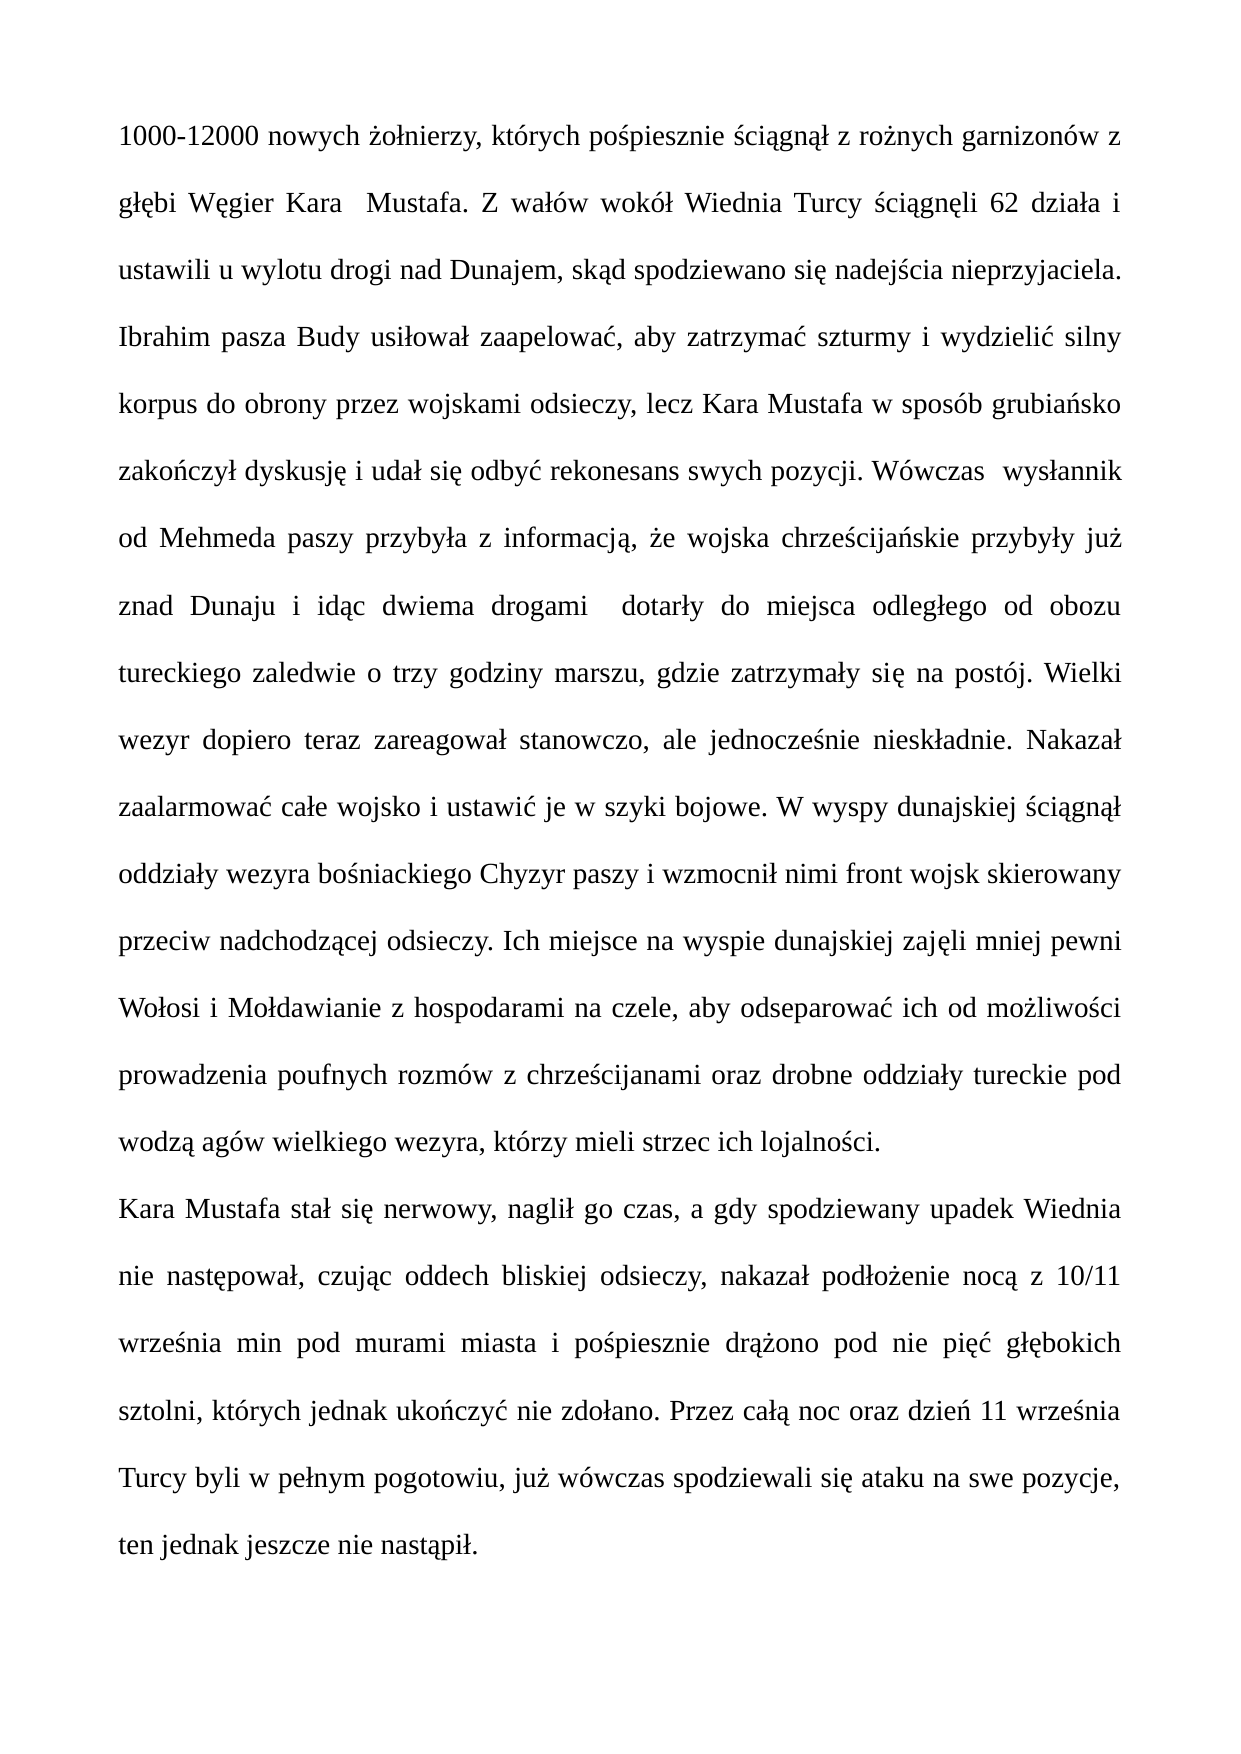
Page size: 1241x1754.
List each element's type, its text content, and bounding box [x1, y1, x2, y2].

text 1000-12000 nowych żołnierzy, których pośpiesznie ściągnął z rożnych garnizonów z głębi Węgier Kara Mustafa. Z wałów wokół Wiednia Turcy ściągnęli 62 działa i ustawili u wylotu drogi nad Dunajem, skąd spodziewano się nadejścia nieprzyjaciela. Ibrahim pasza Budy usiłował zaapelować, aby zatrzymać szturmy i wydzielić silny korpus do obrony przez wojskami odsieczy, lecz Kara Mustafa w sposób grubiańsko zakończył dyskusję i udał się odbyć rekonesans swych pozycji. Wówczas wysłannik od Mehmeda paszy przybyła z informacją, że wojska chrześcijańskie przybyły już znad Dunaju i idąc dwiema drogami dotarły do miejsca odległego od obozu tureckiego zaledwie o trzy godziny marszu, gdzie zatrzymały się na postój. Wielki wezyr dopiero teraz zareagował stanowczo, ale jednocześnie nieskładnie. Nakazał zaalarmować całe wojsko i ustawić je w szyki bojowe. W wyspy dunajskiej ściągnął oddziały wezyra bośniackiego Chyzyr paszy i wzmocnił nimi front wojsk skierowany przeciw nadchodzącej odsieczy. Ich miejsce na wyspie dunajskiej zajęli mniej pewni Wołosi i Mołdawianie z hospodarami na czele, aby odseparować ich od możliwości prowadzenia poufnych rozmów z chrześcijanami oraz drobne oddziały tureckie pod wodzą agów wielkiego wezyra, którzy mieli strzec ich lojalności. [118, 118, 1122, 1158]
text Kara Mustafa stał się nerwowy, naglił go czas, a gdy spodziewany upadek Wiednia nie następował, czując oddech bliskiej odsieczy, nakazał podłożenie nocą z 10/11 września min pod murami miasta i pośpiesznie drążono pod nie pięć głębokich sztolni, których jednak ukończyć nie zdołano. Przez całą noc oraz dzień 11 września Turcy byli w pełnym pogotowiu, już wówczas spodziewali się ataku na swe pozycje, ten jednak jeszcze nie nastąpił. [118, 1191, 1122, 1560]
